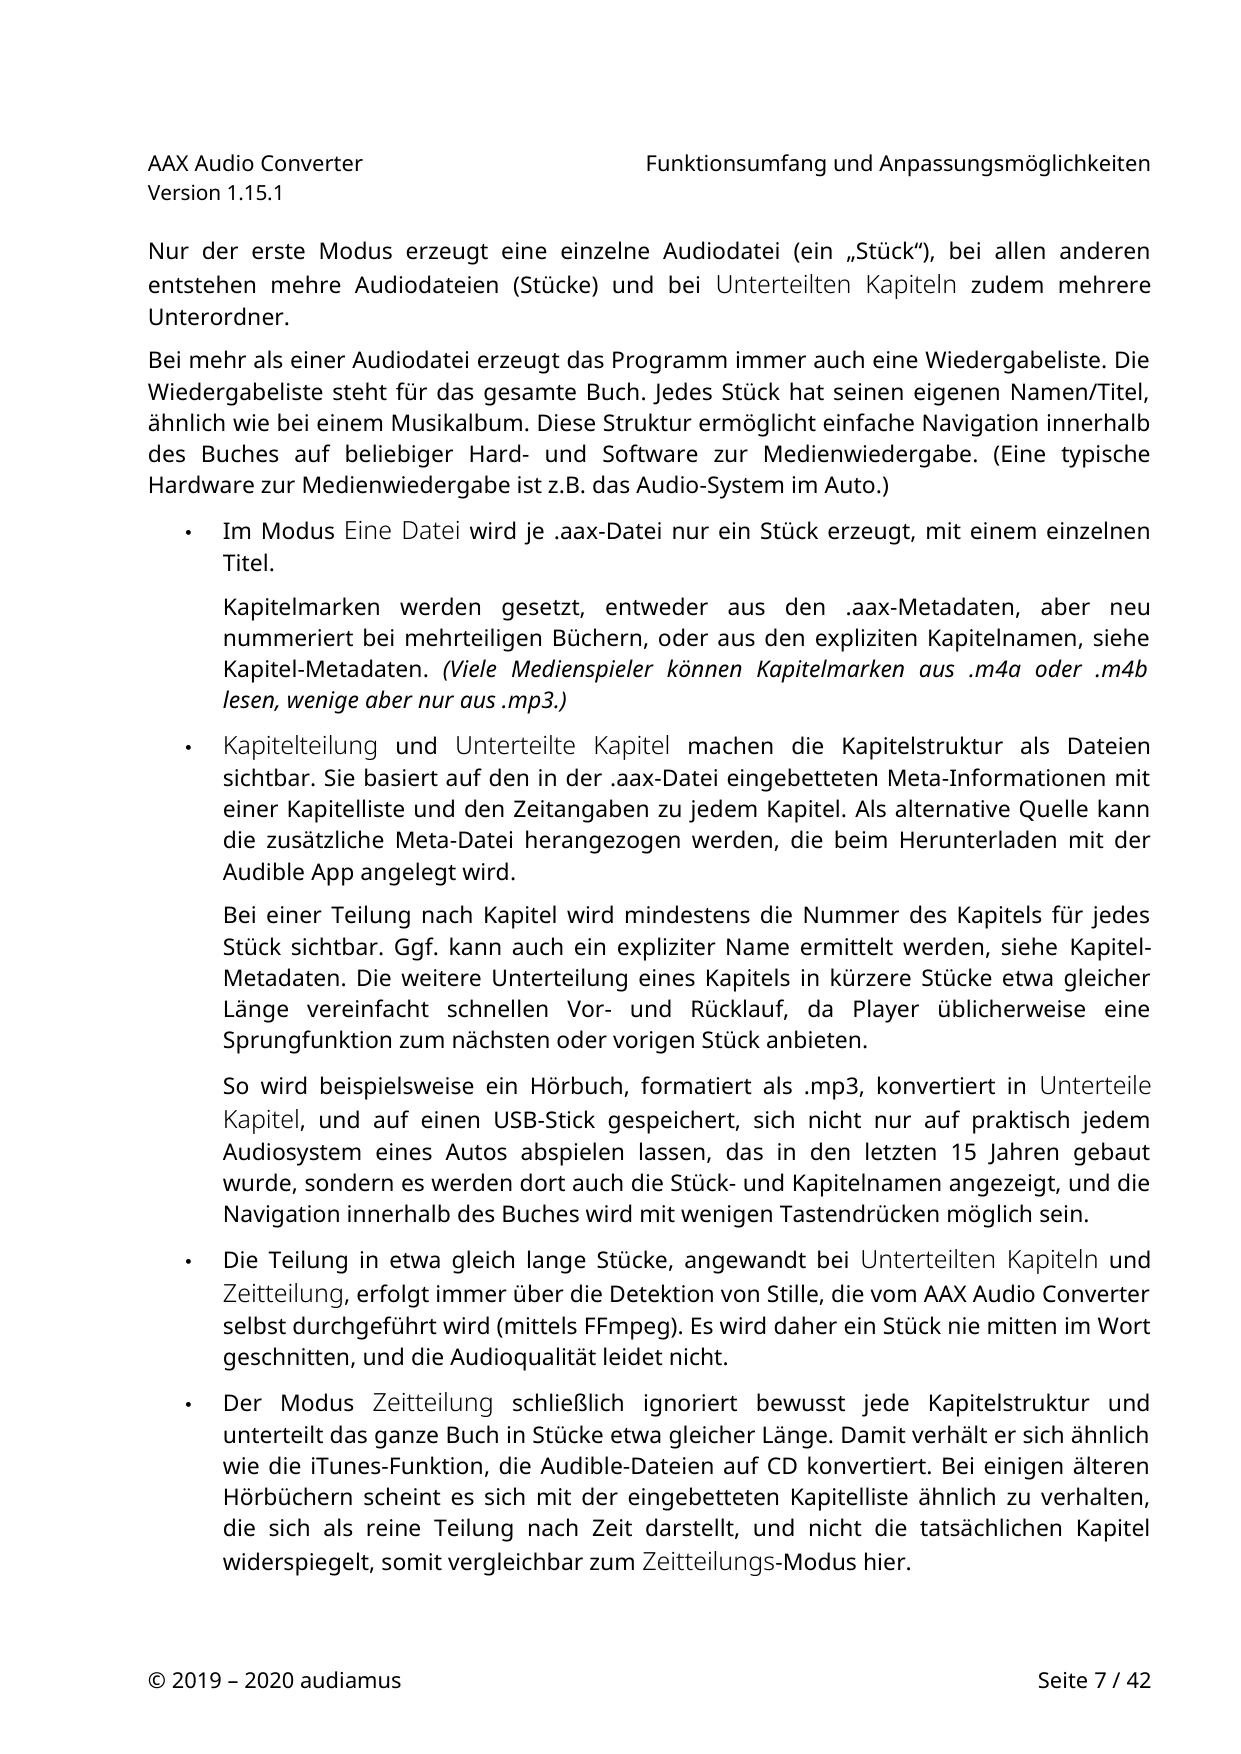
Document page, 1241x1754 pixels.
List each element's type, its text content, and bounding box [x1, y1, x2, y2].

text Bei mehr als einer Audiodatei erzeugt das Programm immer auch eine Wiedergabeliste. Die Wiedergabeliste steht für das gesamte Buch. Jedes Stück hat seinen eigenen Namen/Titel, ähnlich wie bei einem Musikalbum. Diese Struktur ermöglicht einfache Navigation innerhalb des Buches auf beliebiger Hard- und Software zur Medienwiedergabe. (Eine typische Hardware zur Medienwiedergabe ist z.B. das Audio-System im Auto.) [148, 344, 1152, 500]
list Im Modus Eine Datei wird je .aax-Datei nur ein Stück erzeugt, mit einem einzelnen Titel. [185, 513, 1152, 578]
list Bei einer Teilung nach Kapitel wird mindestens die Nummer des Kapitels für jedes Stück sichtbar. Ggf. kann auch ein expliziter Name ermittelt werden, siehe Kapitel-Metadaten. Die weitere Unterteilung eines Kapitels in kürzere Stücke etwa gleicher Länge vereinfacht schnellen Vor- und Rücklauf, da Player üblicherweise eine Sprungfunktion zum nächsten oder vorigen Stück anbieten. [185, 899, 1152, 1055]
list Die Teilung in etwa gleich lange Stücke, angewandt bei Unterteilten Kapiteln und Zeitteilung, erfolgt immer über die Detektion von Stille, die vom AAX Audio Converter selbst durchgeführt wird (mittels FFmpeg). Es wird daher ein Stück nie mitten im Wort geschnitten, und die Audioqualität leidet nicht. [185, 1242, 1152, 1372]
list Der Modus Zeitteilung schließlich ignoriert bewusst jede Kapitelstruktur und unterteilt das ganze Buch in Stücke etwa gleicher Länge. Damit verhält er sich ähnlich wie die iTunes-Funktion, die Audible-Dateien auf CD konvertiert. Bei einigen älteren Hörbüchern scheint es sich mit der eingebetteten Kapitelliste ähnlich zu verhalten, die sich als reine Teilung nach Zeit darstellt, und nicht die tatsächlichen Kapitel widerspiegelt, somit vergleichbar zum Zeitteilungs-Modus hier. [185, 1385, 1152, 1578]
list Kapitelteilung und Unterteilte Kapitel machen die Kapitelstruktur als Dateien sichtbar. Sie basiert auf den in der .aax-Datei eingebetteten Meta-Informationen mit einer Kapitelliste und den Zeitangaben zu jedem Kapitel. Als alternative Quelle kann die zusätzliche Meta-Datei herangezogen werden, die beim Herunterladen mit der Audible App angelegt wird. [185, 728, 1152, 887]
list Kapitelmarken werden gesetzt, entweder aus den .aax-Metadaten, aber neu nummeriert bei mehrteiligen Büchern, oder aus den expliziten Kapitelnamen, siehe Kapitel-Metadaten. (Viele Medienspieler können Kapitelmarken aus .m4a oder .m4b lesen, wenige aber nur aus .mp3.) [185, 590, 1152, 715]
list So wird beispielsweise ein Hörbuch, formatiert als .mp3, konvertiert in Unterteile Kapitel, und auf einen USB-Stick gespeichert, sich nicht nur auf praktisch jedem Audiosystem eines Autos abspielen lassen, das in den letzten 15 Jahren gebaut wurde, sondern es werden dort auch die Stück- und Kapitelnamen angezeigt, und die Navigation innerhalb des Buches wird mit wenigen Tastendrücken möglich sein. [185, 1068, 1152, 1229]
text Nur der erste Modus erzeugt eine einzelne Audiodatei (ein „Stück“), bei allen anderen entstehen mehre Audiodateien (Stücke) und bei Unterteilten Kapiteln zudem mehrere Unterordner. [148, 235, 1152, 332]
